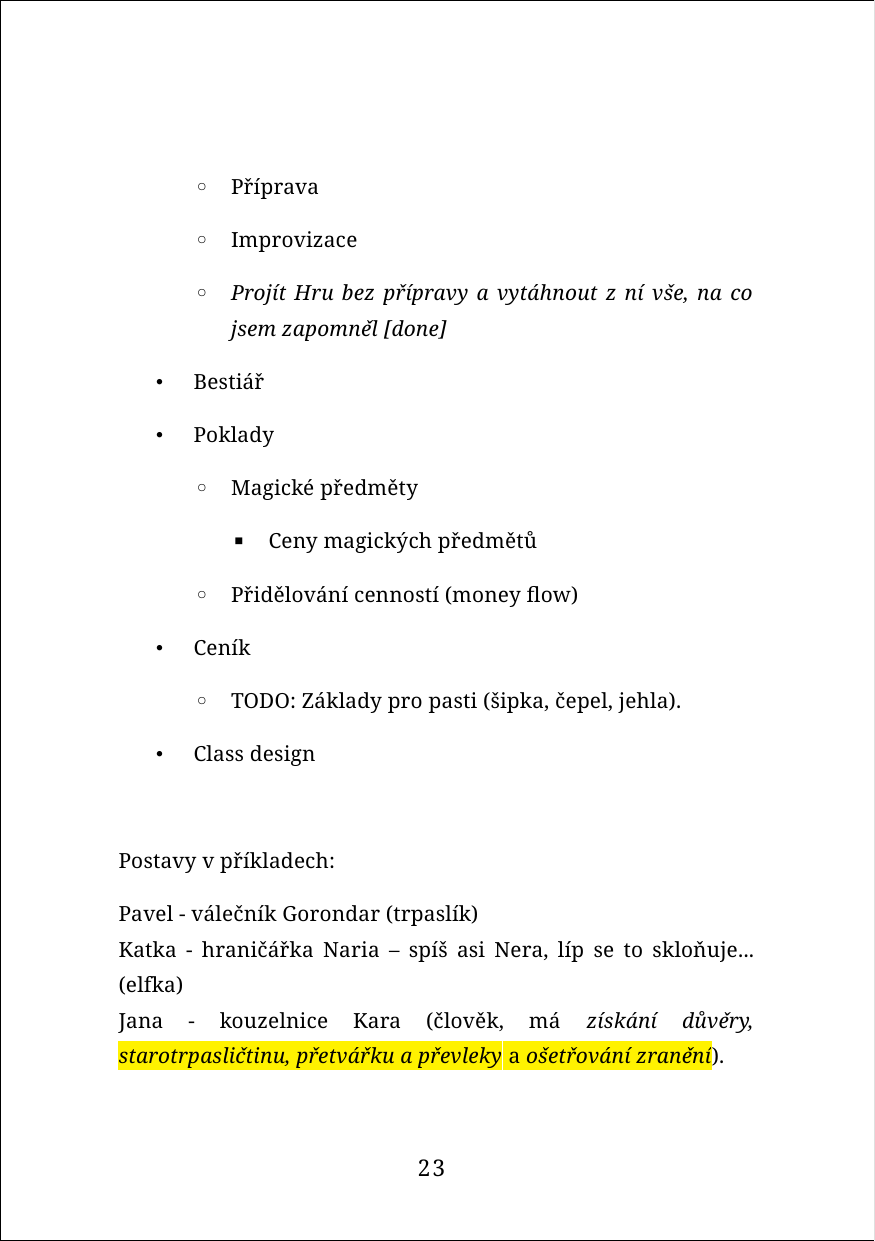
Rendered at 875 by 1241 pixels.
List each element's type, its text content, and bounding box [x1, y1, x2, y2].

list Magické předměty [193, 473, 756, 502]
list TODO: Základy pro pasti (šipka, čepel, jehla). [193, 686, 756, 715]
list Přidělování cenností (money flow) [193, 580, 756, 608]
list Ceník [156, 633, 756, 662]
text Postavy v příkladech: [118, 846, 756, 874]
list Improvizace [193, 225, 756, 253]
list Bestiář [156, 367, 756, 395]
list Projít Hru bez přípravy a vytáhnout z ní vše, na co jsem zapomněl [done] [193, 278, 756, 342]
list Class design [156, 739, 756, 768]
list Poklady [156, 420, 756, 449]
list Příprava [193, 172, 756, 200]
text Pavel - válečník Gorondar (trpaslík) Katka - hraničářka Naria – spíš asi Nera, líp se to skloňuje... (elfka) Jana - kouzelnice Kara (člověk, má získání důvěry, starotrpasličtinu, přetvářku a převleky a ošetřování zranění). [118, 899, 756, 1070]
list Ceny magických předmětů [231, 527, 756, 555]
